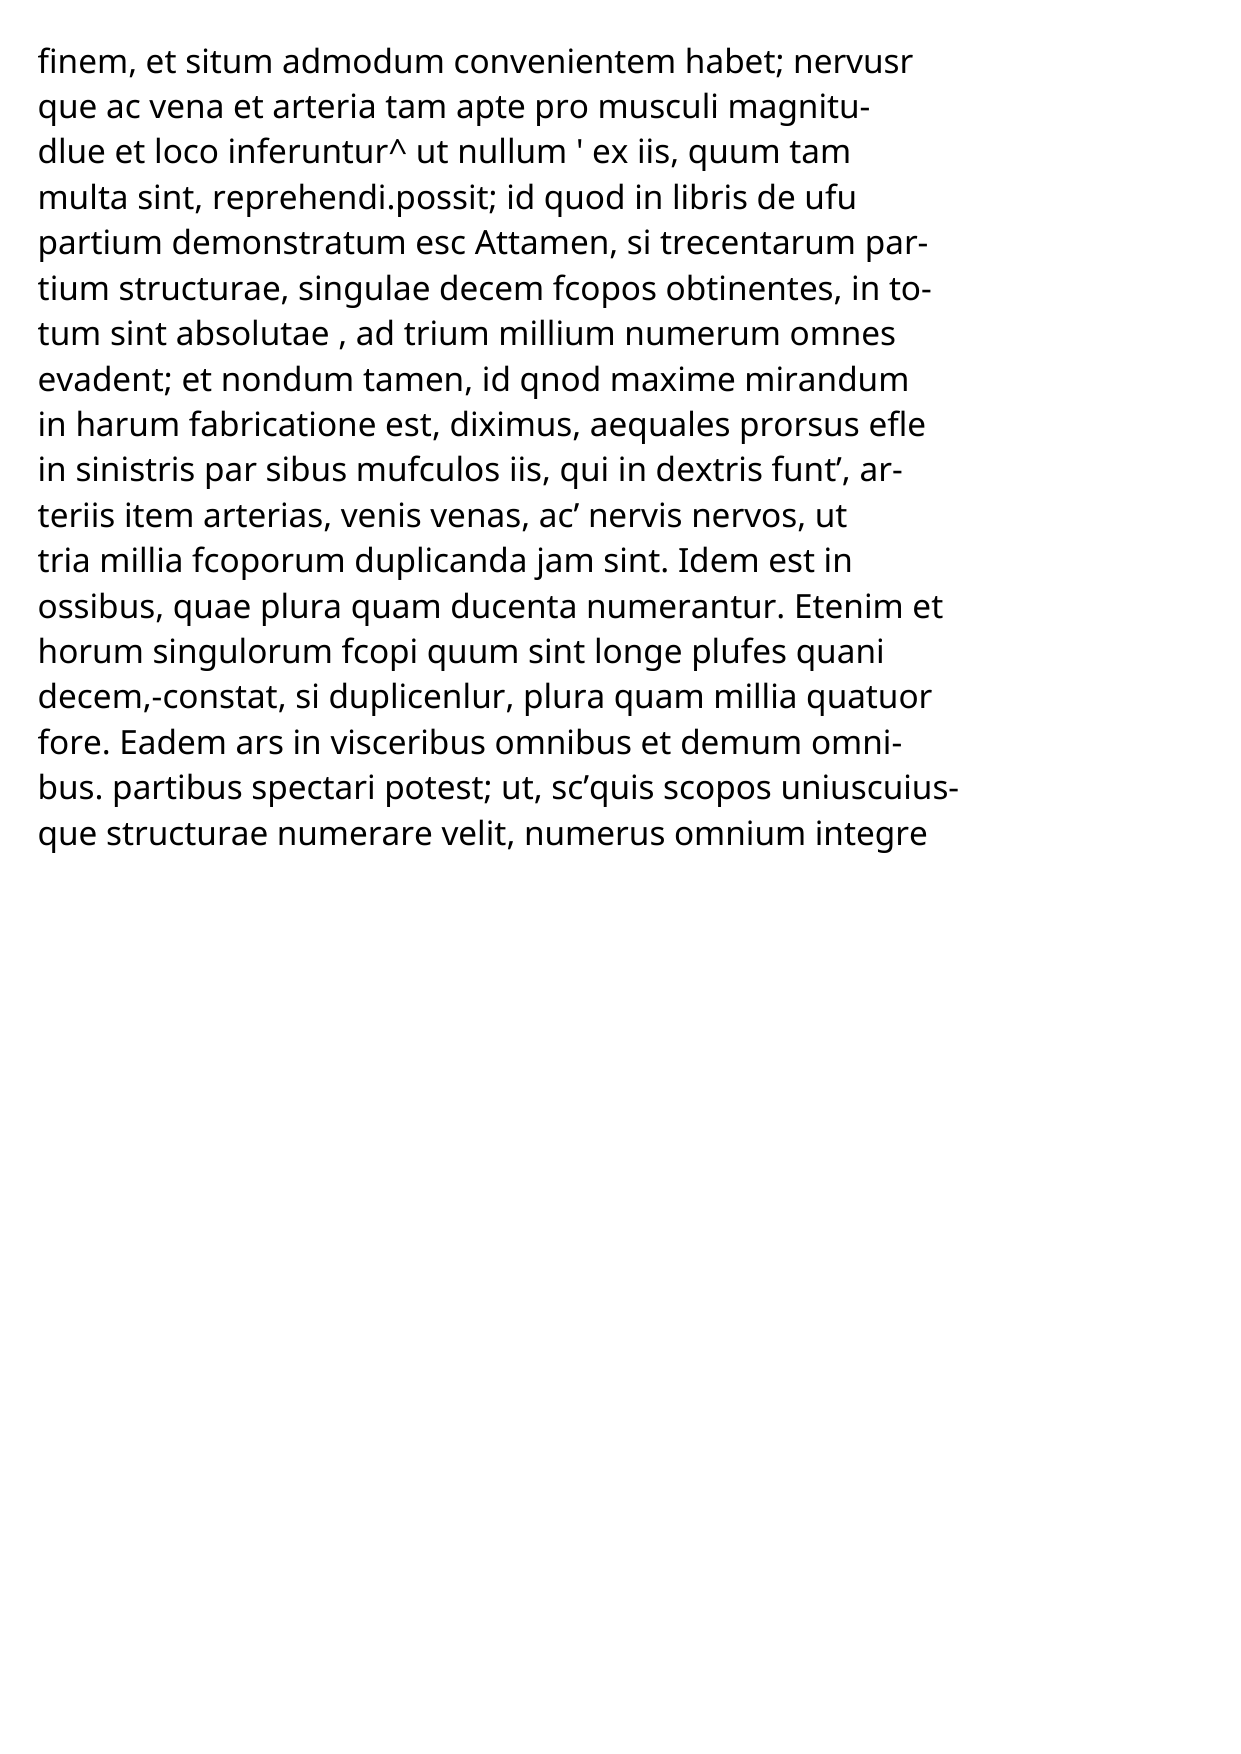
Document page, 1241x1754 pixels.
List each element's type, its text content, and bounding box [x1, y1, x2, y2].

text finem, et situm admodum convenientem habet; nervusr que ac vena et arteria tam apte pro musculi magnitu- dlue et loco inferuntur^ ut nullum ' ex iis, quum tam multa sint, reprehendi.possit; id quod in libris de ufu partium demonstratum esc Attamen, si trecentarum par- tium structurae, singulae decem fcopos obtinentes, in to- tum sint absolutae , ad trium millium numerum omnes evadent; et nondum tamen, id qnod maxime mirandum in harum fabricatione est, diximus, aequales prorsus efle in sinistris par sibus mufculos iis, qui in dextris funt’, ar- teriis item arterias, venis venas, ac’ nervis nervos, ut tria millia fcoporum duplicanda jam sint. Idem est in ossibus, quae plura quam ducenta numerantur. Etenim et horum singulorum fcopi quum sint longe plufes quani decem,-constat, si duplicenlur, plura quam millia quatuor fore. Eadem ars in visceribus omnibus et demum omni- bus. partibus spectari potest; ut, sc’quis scopos uniuscuius- que structurae numerare velit, numerus omnium integre [37, 37, 1203, 855]
